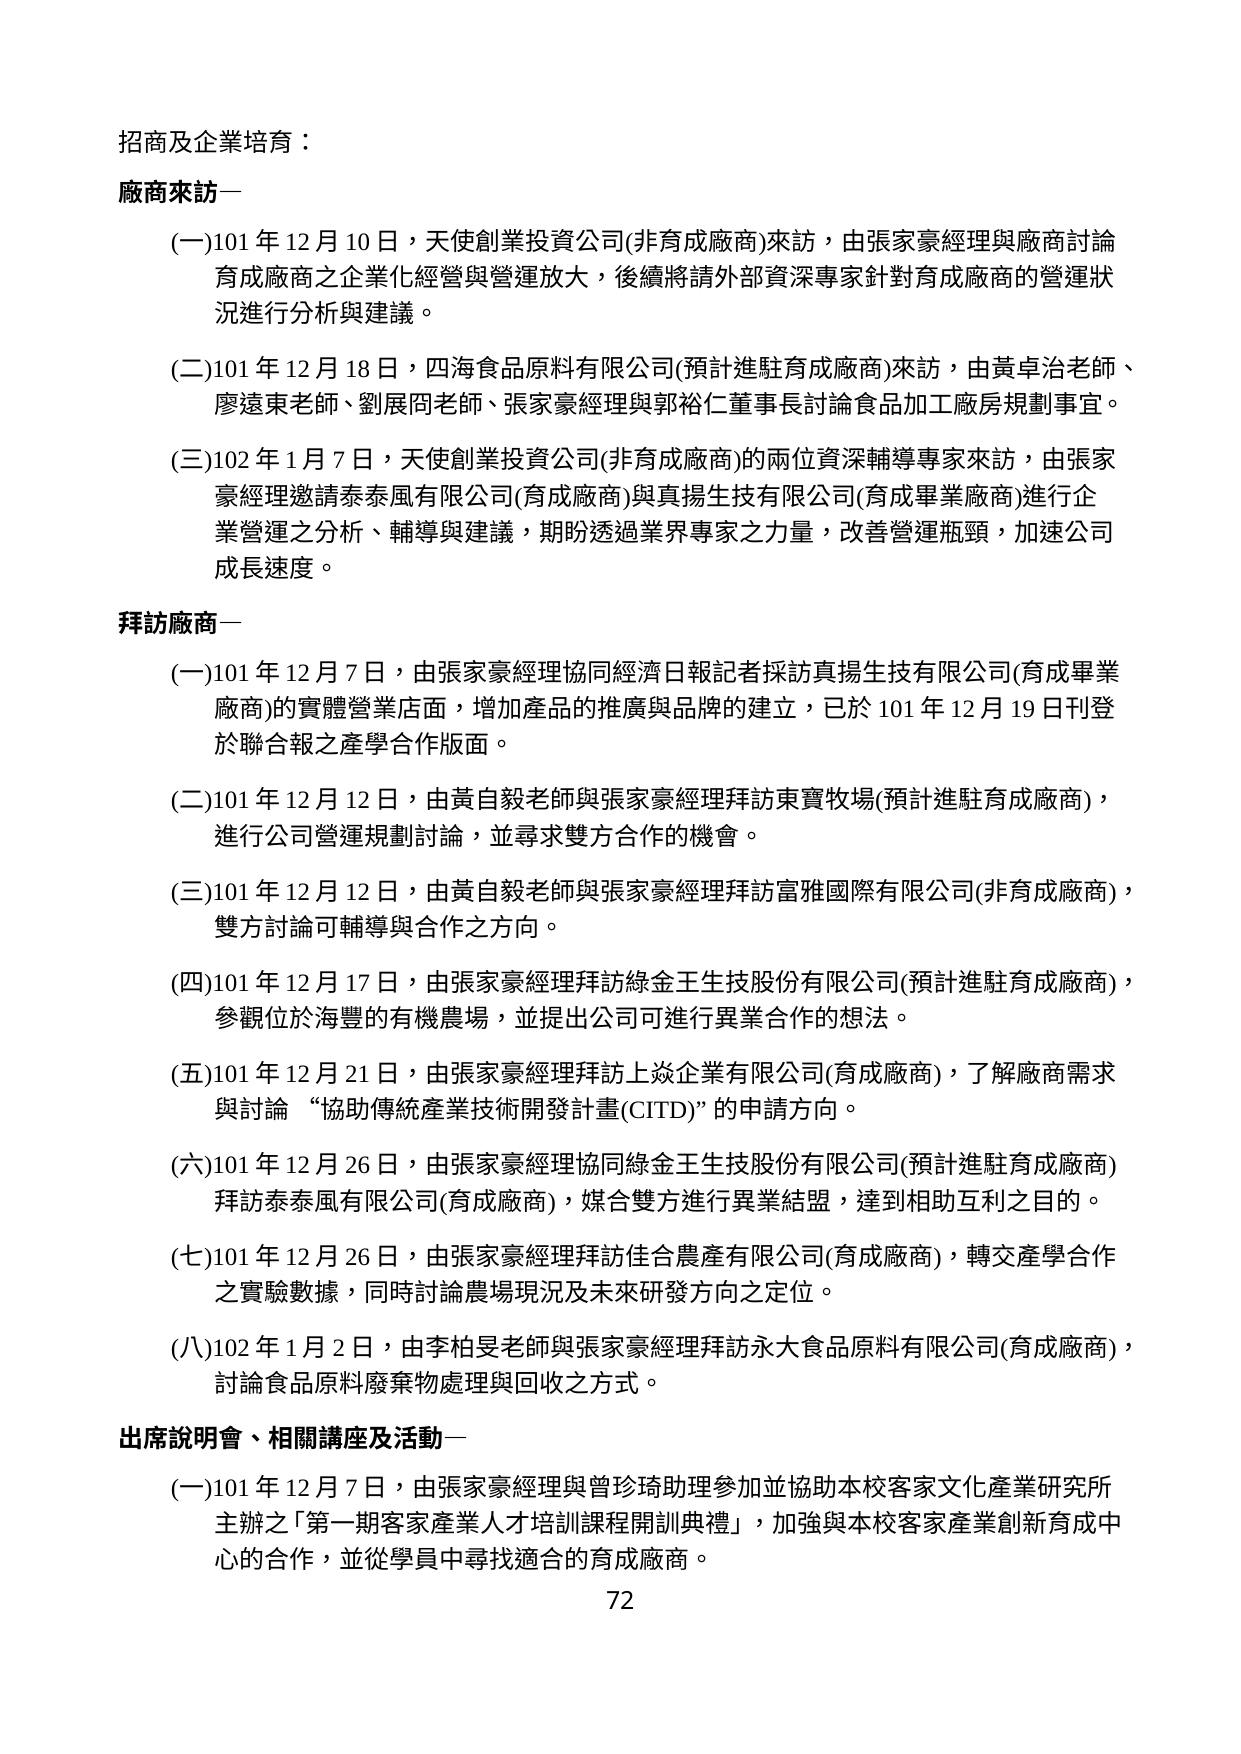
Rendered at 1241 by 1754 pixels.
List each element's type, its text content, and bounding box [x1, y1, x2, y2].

text (三)101年12月12日，由黃自毅老師與張家豪經理拜訪富雅國際有限公司(非育成廠商)，雙方討論可輔導與合作之方向。 [171, 871, 1122, 943]
text (四)101年12月17日，由張家豪經理拜訪綠金王生技股份有限公司(預計進駐育成廠商)，參觀位於海豐的有機農場，並提出公司可進行異業合作的想法。 [171, 962, 1122, 1035]
text 出席說明會、相關講座及活動— [118, 1418, 1122, 1455]
text (三)102年1月7日，天使創業投資公司(非育成廠商)的兩位資深輔導專家來訪，由張家豪經理邀請泰泰風有限公司(育成廠商)與真揚生技有限公司(育成畢業廠商)進行企業營運之分析、輔導與建議，期盼透過業界專家之力量，改善營運瓶頸，加速公司成長速度。 [171, 440, 1122, 585]
text (一)101年12月7日，由張家豪經理與曾珍琦助理參加並協助本校客家文化產業研究所主辦之「第一期客家產業人才培訓課程開訓典禮」，加強與本校客家產業創新育成中心的合作，並從學員中尋找適合的育成廠商。 [171, 1467, 1122, 1576]
text (二)101年12月18日，四海食品原料有限公司(預計進駐育成廠商)來訪，由黃卓治老師、廖遠東老師、劉展冏老師、張家豪經理與郭裕仁董事長討論食品加工廠房規劃事宜。 [171, 348, 1122, 421]
text (六)101年12月26日，由張家豪經理協同綠金王生技股份有限公司(預計進駐育成廠商)拜訪泰泰風有限公司(育成廠商)，媒合雙方進行異業結盟，達到相助互利之目的。 [171, 1145, 1122, 1217]
text (一)101年12月10日，天使創業投資公司(非育成廠商)來訪，由張家豪經理與廠商討論育成廠商之企業化經營與營運放大，後續將請外部資深專家針對育成廠商的營運狀況進行分析與建議。 [171, 221, 1122, 330]
text (七)101年12月26日，由張家豪經理拜訪佳合農產有限公司(育成廠商)，轉交產學合作之實驗數據，同時討論農場現況及未來研發方向之定位。 [171, 1236, 1122, 1308]
text 廠商來訪— [118, 172, 1122, 208]
text (一)101年12月7日，由張家豪經理協同經濟日報記者採訪真揚生技有限公司(育成畢業廠商)的實體營業店面，增加產品的推廣與品牌的建立，已於101年12月19日刊登於聯合報之產學合作版面。 [171, 652, 1122, 761]
text (八)102年1月2日，由李柏旻老師與張家豪經理拜訪永大食品原料有限公司(育成廠商)，討論食品原料廢棄物處理與回收之方式。 [171, 1327, 1122, 1400]
text (五)101年12月21日，由張家豪經理拜訪上焱企業有限公司(育成廠商)，了解廠商需求與討論 “協助傳統產業技術開發計畫(CITD)” 的申請方向。 [171, 1053, 1122, 1126]
text 拜訪廠商— [118, 603, 1122, 640]
text (二)101年12月12日，由黃自毅老師與張家豪經理拜訪東寶牧場(預計進駐育成廠商)，進行公司營運規劃討論，並尋求雙方合作的機會。 [171, 780, 1122, 852]
text 招商及企業培育： [118, 118, 1122, 160]
